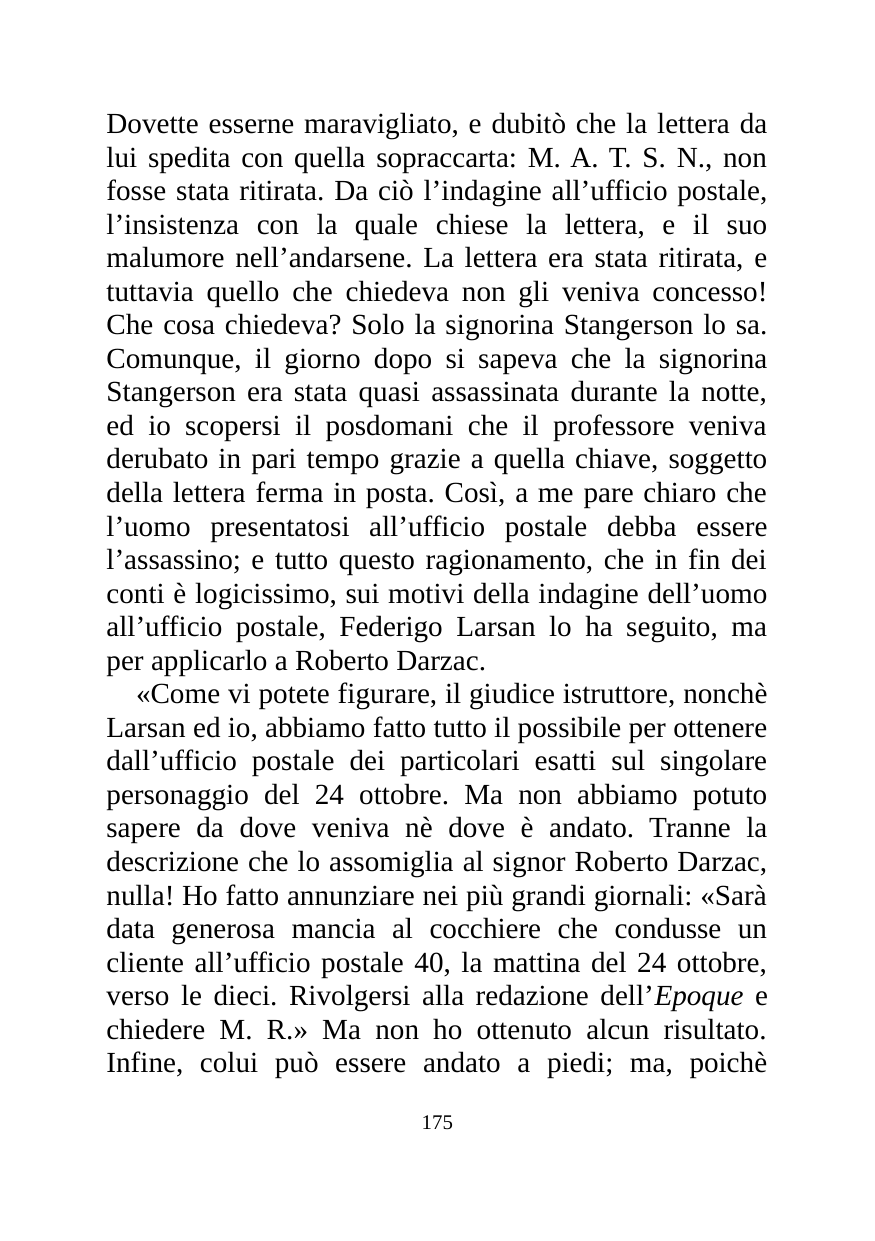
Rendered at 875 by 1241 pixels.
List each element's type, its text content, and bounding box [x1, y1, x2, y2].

text «Come vi potete figurare, il giudice istruttore, nonchè Larsan ed io, abbiamo fatto tutto il possibile per ottenere dall’ufficio postale dei particolari esatti sul singolare personaggio del 24 ottobre. Ma non abbiamo potuto sapere da dove veniva nè dove è andato. Tranne la descrizione che lo assomiglia al signor Roberto Darzac, nulla! Ho fatto annunziare nei più grandi giornali: «Sarà data generosa mancia al cocchiere che condusse un cliente all’ufficio postale 40, la mattina del 24 ottobre, verso le dieci. Rivolgersi alla redazione dell’Epoque e chiedere M. R.» Ma non ho ottenuto alcun risultato. Infine, colui può essere andato a piedi; ma, poichè [106, 676, 768, 1079]
text Dovette esserne maravigliato, e dubitò che la lettera da lui spedita con quella sopraccarta: M. A. T. S. N., non fosse stata ritirata. Da ciò l’indagine all’ufficio postale, l’insistenza con la quale chiese la lettera, e il suo malumore nell’andarsene. La lettera era stata ritirata, e tuttavia quello che chiedeva non gli veniva concesso! Che cosa chiedeva? Solo la signorina Stangerson lo sa. Comunque, il giorno dopo si sapeva che la signorina Stangerson era stata quasi assassinata durante la notte, ed io scopersi il posdomani che il professore veniva derubato in pari tempo grazie a quella chiave, soggetto della lettera ferma in posta. Così, a me pare chiaro che l’uomo presentatosi all’ufficio postale debba essere l’assassino; e tutto questo ragionamento, che in fin dei conti è logicissimo, sui motivi della indagine dell’uomo all’ufficio postale, Federigo Larsan lo ha seguito, ma per applicarlo a Roberto Darzac. [106, 106, 768, 676]
